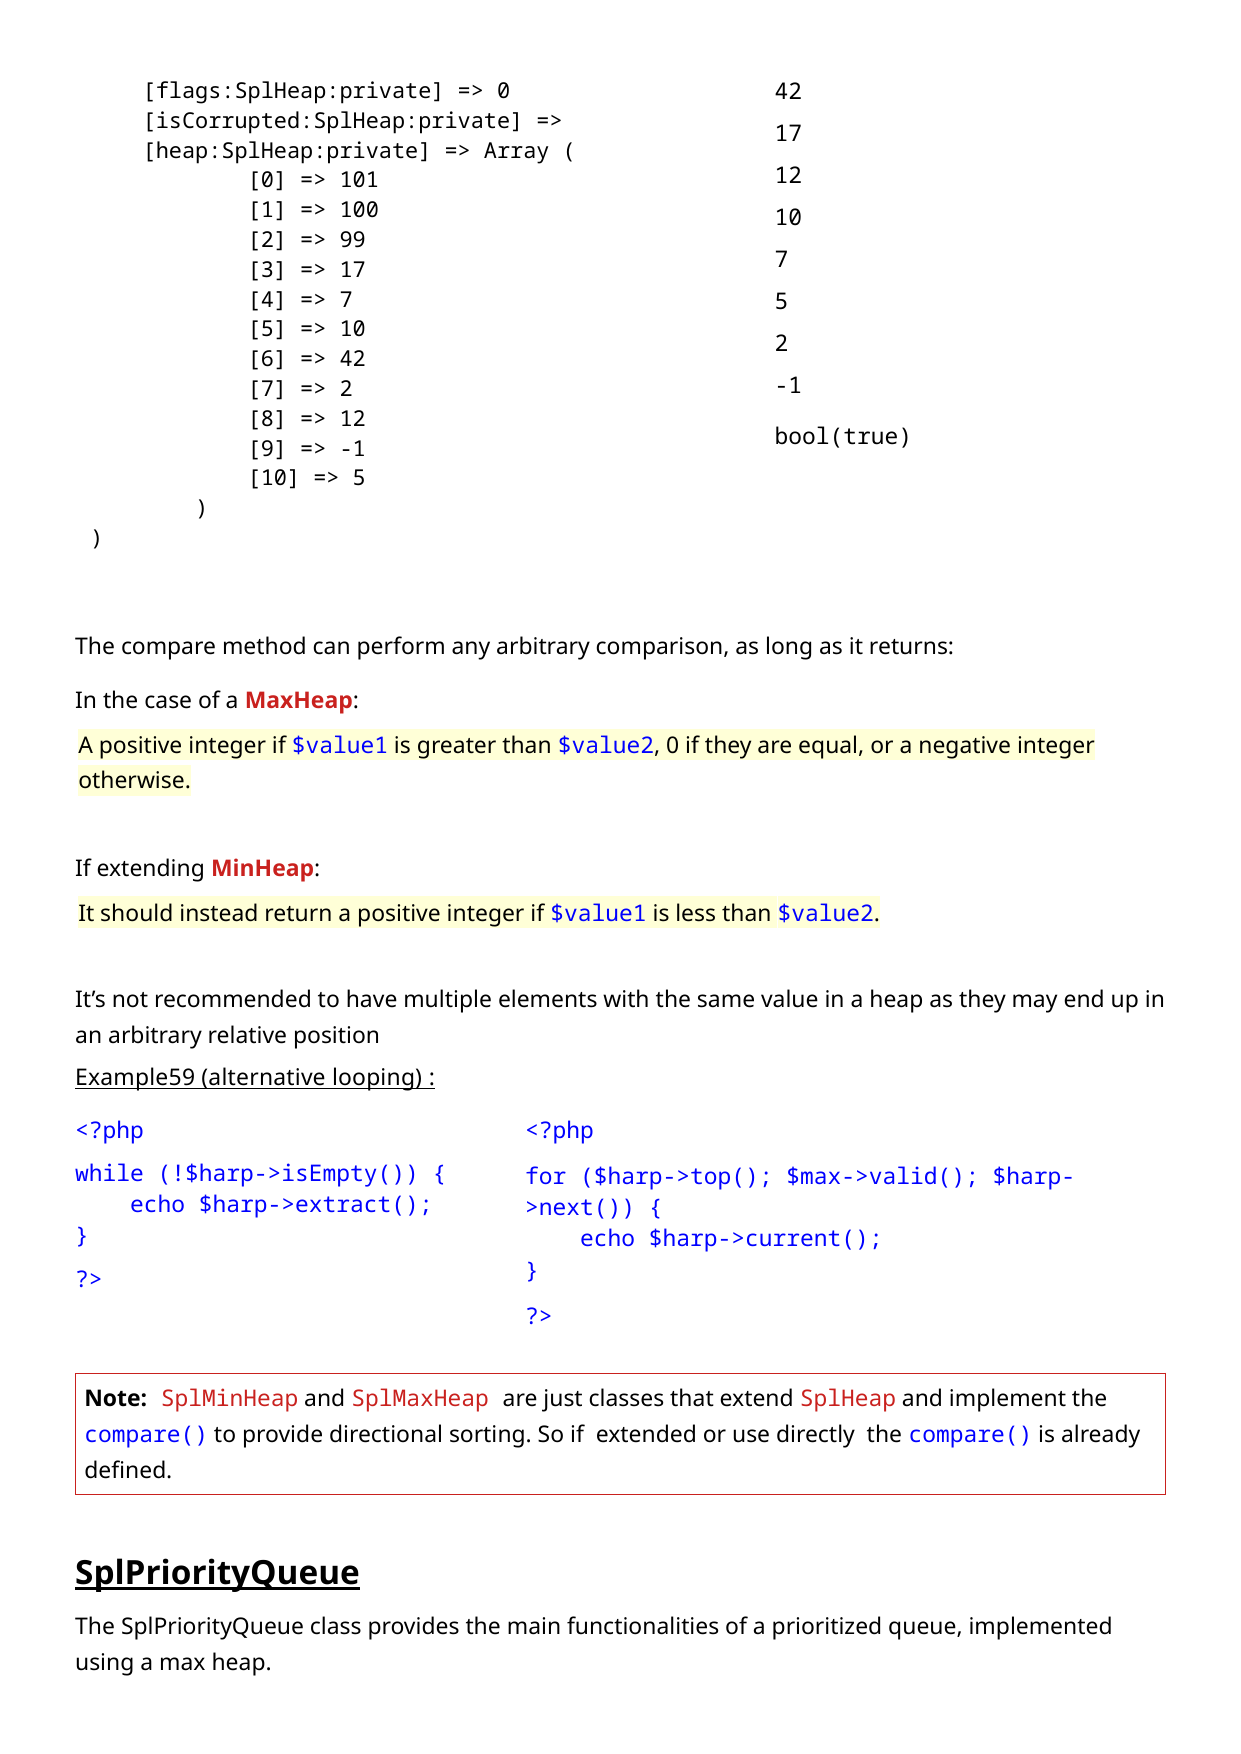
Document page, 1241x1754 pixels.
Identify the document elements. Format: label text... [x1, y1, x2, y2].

text In the case of a MaxHeap: [75, 683, 1166, 715]
text It’s not recommended to have multiple elements with the same value in a heap as they may end up in an arbitrary relative position [75, 983, 1166, 1051]
text Example59 (alternative looping) : [75, 1061, 1166, 1093]
table_header [flags:SplHeap:private] => 0 [isCorrupted:SplHeap:private] => [heap:SplHeap:private] => Array ( [0] => 101 [1] => 100 [2] => 99 [3] => 17 [4] => 7 [5] => 10 [6] => 42 [7] => 2 [8] => 12 [9] => -1 [10] => 5 ) ) [75, 75, 759, 581]
text A positive integer if $value1 is greater than $value2, 0 if they are equal, or a negative integer otherwise. [75, 726, 1166, 799]
table_header <?php while (!$harp->isEmpty()) { echo $harp->extract(); } ?> [75, 1114, 525, 1331]
table_header <?php for ($harp->top(); $max->valid(); $harp->next()) { echo $harp->current(); } ?> [525, 1114, 1166, 1331]
text The SplPriorityQueue class provides the main functionalities of a prioritized queue, implemented using a max heap. [75, 1610, 1166, 1677]
text Note: SplMinHeap and SplMaxHeap are just classes that extend SplHeap and implement the compare() to provide directional sorting. So if extended or use directly the compare() is already defined. [76, 1374, 1165, 1494]
text It should instead return a positive integer if $value1 is less than $value2. [75, 893, 1166, 931]
text If extending MinHeap: [75, 851, 1166, 883]
table_header 42 17 12 10 7 5 2 -1 bool(true) [759, 75, 1166, 581]
text SplPriorityQueue [75, 1549, 1166, 1594]
text The compare method can perform any arbitrary comparison, as long as it returns: [75, 629, 1166, 661]
